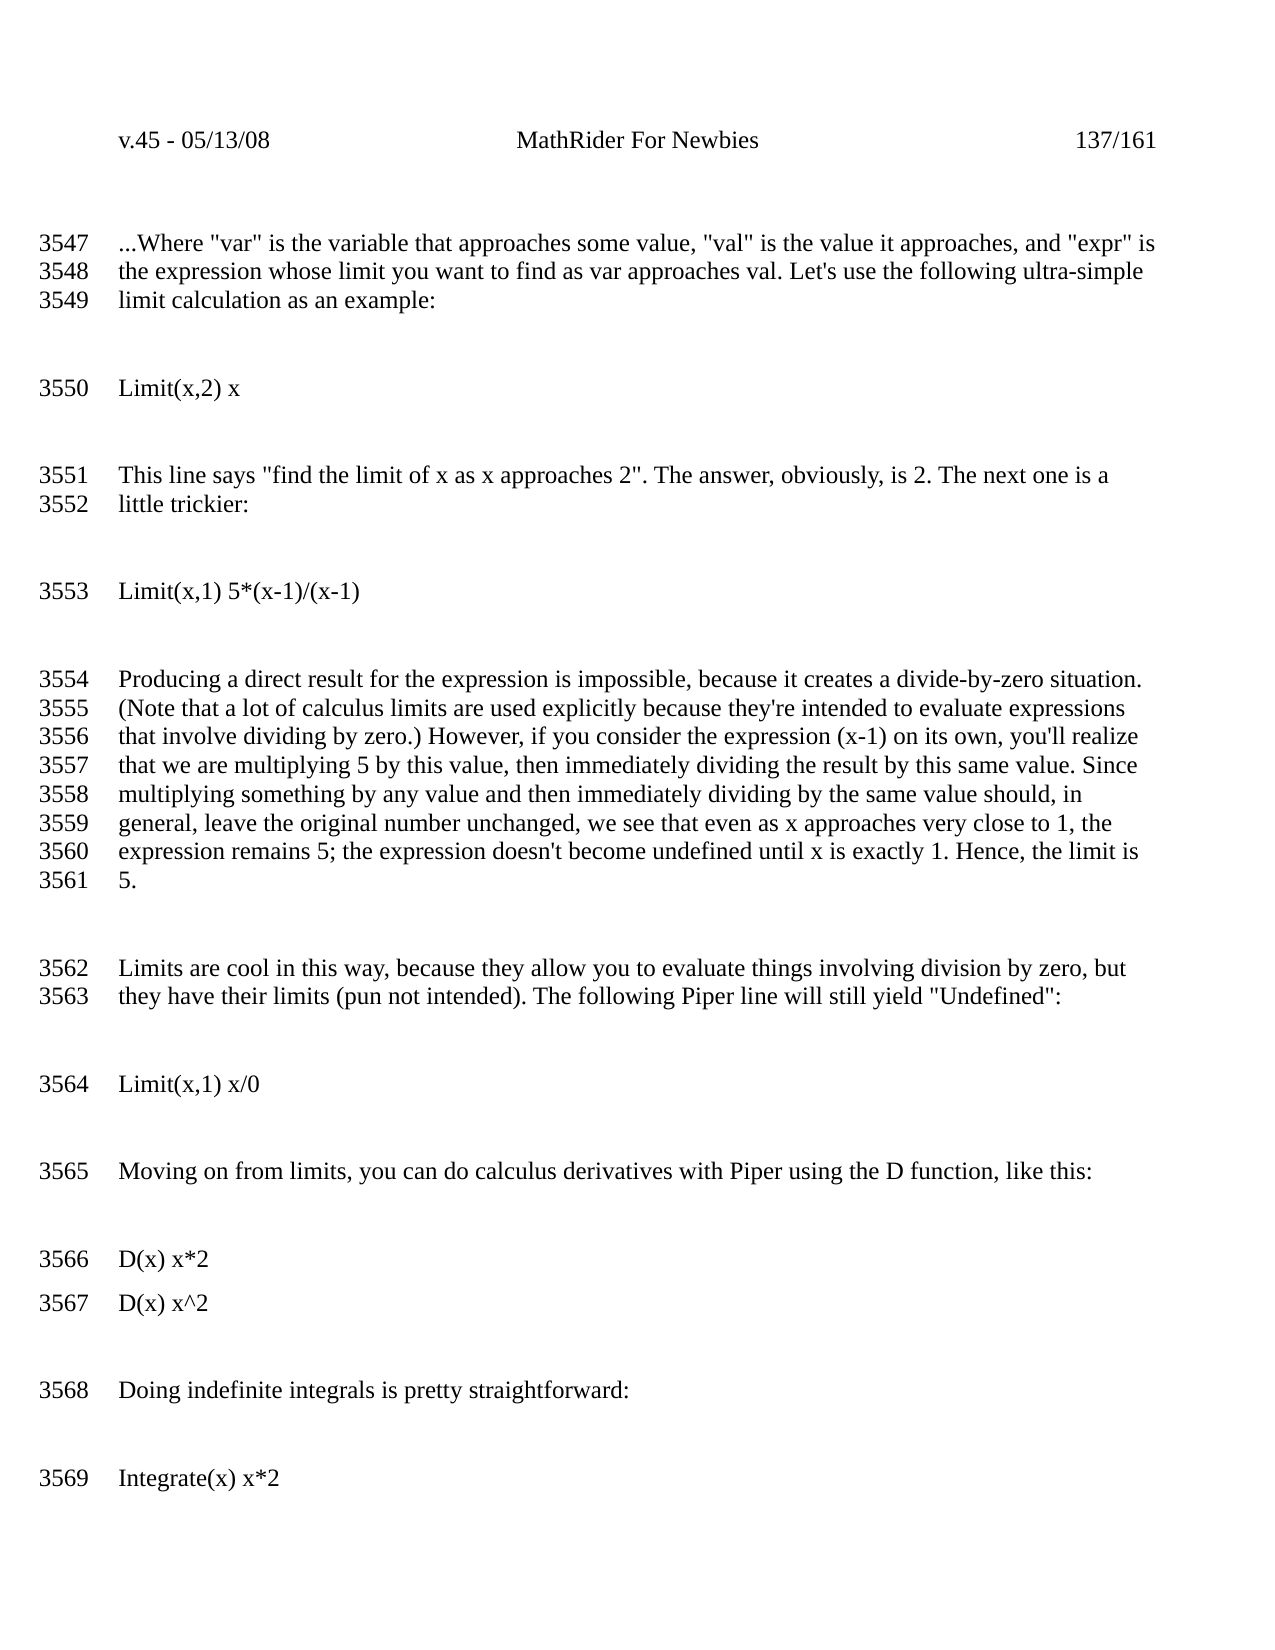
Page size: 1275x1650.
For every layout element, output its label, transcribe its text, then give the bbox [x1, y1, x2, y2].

text This line says "find the limit of x as x approaches 2". The answer, obviously, is 2. The next one is a little trickier: [118, 460, 1157, 518]
text Moving on from limits, you can do calculus derivatives with Piper using the D function, like this: [118, 1156, 1157, 1185]
text D(x) x*2 [118, 1244, 1157, 1273]
text Limits are cool in this way, because they allow you to evaluate things involving division by zero, but they have their limits (pun not intended). The following Piper line will still yield "Undefined": [118, 953, 1157, 1010]
text Integrate(x) x*2 [118, 1463, 1157, 1491]
text D(x) x^2 [118, 1288, 1157, 1316]
text ...Where "var" is the variable that approaches some value, "val" is the value it approaches, and "expr" is the expression whose limit you want to find as var approaches val. Let's use the following ultra-simple limit calculation as an example: [118, 228, 1157, 314]
text Limit(x,1) x/0 [118, 1069, 1157, 1098]
text Producing a direct result for the expression is impossible, because it creates a divide-by-zero situation. (Note that a lot of calculus limits are used explicitly because they're intended to evaluate expressions that involve dividing by zero.) However, if you consider the expression (x-1) on its own, you'll realize that we are multiplying 5 by this value, then immediately dividing the result by this same value. Since multiplying something by any value and then immediately dividing by the same value should, in general, leave the original number unchanged, we see that even as x approaches very close to 1, the expression remains 5; the expression doesn't become undefined until x is exactly 1. Hence, the limit is 5. [118, 664, 1157, 894]
text Limit(x,1) 5*(x-1)/(x-1) [118, 576, 1157, 605]
text Doing indefinite integrals is pretty straightforward: [118, 1375, 1157, 1404]
text Limit(x,2) x [118, 373, 1157, 401]
